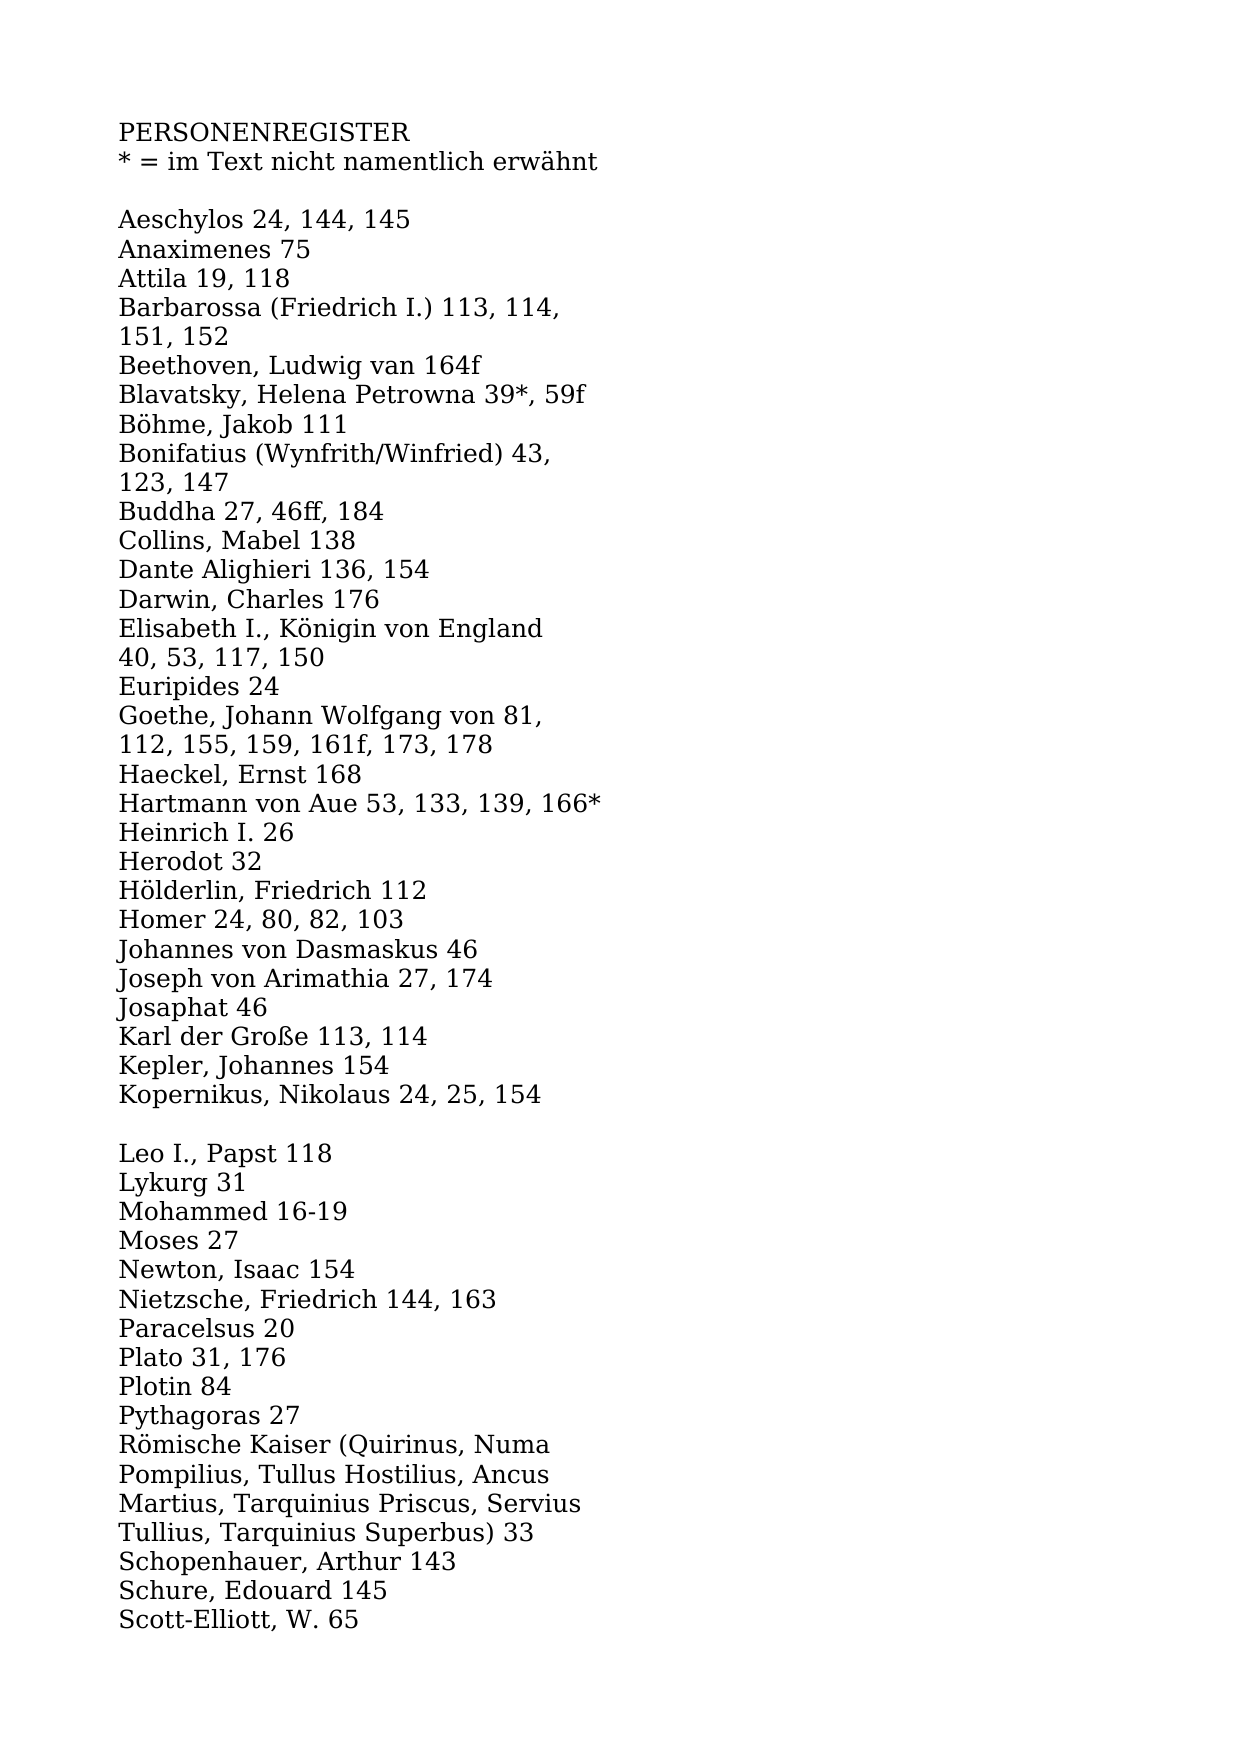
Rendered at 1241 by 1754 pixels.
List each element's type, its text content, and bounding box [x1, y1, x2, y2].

text Scott-Elliott, W. 65 [118, 1606, 1122, 1635]
text Attila 19, 118 [118, 264, 1122, 293]
text Kopernikus, Nikolaus 24, 25, 154 [118, 1081, 1122, 1110]
text Hölderlin, Friedrich 112 [118, 876, 1122, 906]
text * = im Text nicht namentlich erwähnt [118, 147, 1122, 176]
text Johannes von Dasmaskus 46 [118, 935, 1122, 964]
text Haeckel, Ernst 168 [118, 760, 1122, 789]
text Herodot 32 [118, 847, 1122, 876]
text Nietzsche, Friedrich 144, 163 [118, 1285, 1122, 1314]
text Goethe, Johann Wolfgang von 81, [118, 701, 1122, 731]
text Barbarossa (Friedrich I.) 113, 114, [118, 293, 1122, 322]
text Paracelsus 20 [118, 1314, 1122, 1343]
text Darwin, Charles 176 [118, 585, 1122, 614]
text Heinrich I. 26 [118, 818, 1122, 847]
text Leo I., Papst 118 [118, 1139, 1122, 1168]
text Beethoven, Ludwig van 164f [118, 351, 1122, 381]
text Buddha 27, 46ff, 184 [118, 497, 1122, 526]
text Dante Alighieri 136, 154 [118, 556, 1122, 585]
text 112, 155, 159, 161f, 173, 178 [118, 731, 1122, 760]
text Homer 24, 80, 82, 103 [118, 906, 1122, 935]
text Tullius, Tarquinius Superbus) 33 [118, 1518, 1122, 1547]
text Böhme, Jakob 111 [118, 410, 1122, 439]
text 40, 53, 117, 150 [118, 643, 1122, 672]
text Hartmann von Aue 53, 133, 139, 166* [118, 789, 1122, 818]
text Pythagoras 27 [118, 1401, 1122, 1431]
text Collins, Mabel 138 [118, 526, 1122, 556]
text Römische Kaiser (Quirinus, Numa [118, 1431, 1122, 1460]
text Moses 27 [118, 1226, 1122, 1256]
text Plotin 84 [118, 1372, 1122, 1401]
text Bonifatius (Wynfrith/Winfried) 43, [118, 439, 1122, 468]
text Martius, Tarquinius Priscus, Servius [118, 1489, 1122, 1518]
text Lykurg 31 [118, 1168, 1122, 1197]
text Plato 31, 176 [118, 1343, 1122, 1372]
text Joseph von Arimathia 27, 174 [118, 964, 1122, 993]
text Anaximenes 75 [118, 235, 1122, 264]
text PERSONENREGISTER [118, 118, 1122, 147]
text Josaphat 46 [118, 993, 1122, 1022]
text Euripides 24 [118, 672, 1122, 701]
text Blavatsky, Helena Petrowna 39*, 59f [118, 381, 1122, 410]
text Elisabeth I., Königin von England [118, 614, 1122, 643]
text Mohammed 16-19 [118, 1197, 1122, 1226]
text 123, 147 [118, 468, 1122, 497]
text Karl der Große 113, 114 [118, 1022, 1122, 1051]
text Kepler, Johannes 154 [118, 1051, 1122, 1081]
text Newton, Isaac 154 [118, 1256, 1122, 1285]
text Schure, Edouard 145 [118, 1576, 1122, 1606]
text Pompilius, Tullus Hostilius, Ancus [118, 1460, 1122, 1489]
text Schopenhauer, Arthur 143 [118, 1547, 1122, 1576]
text Aeschylos 24, 144, 145 [118, 206, 1122, 235]
text 151, 152 [118, 322, 1122, 351]
